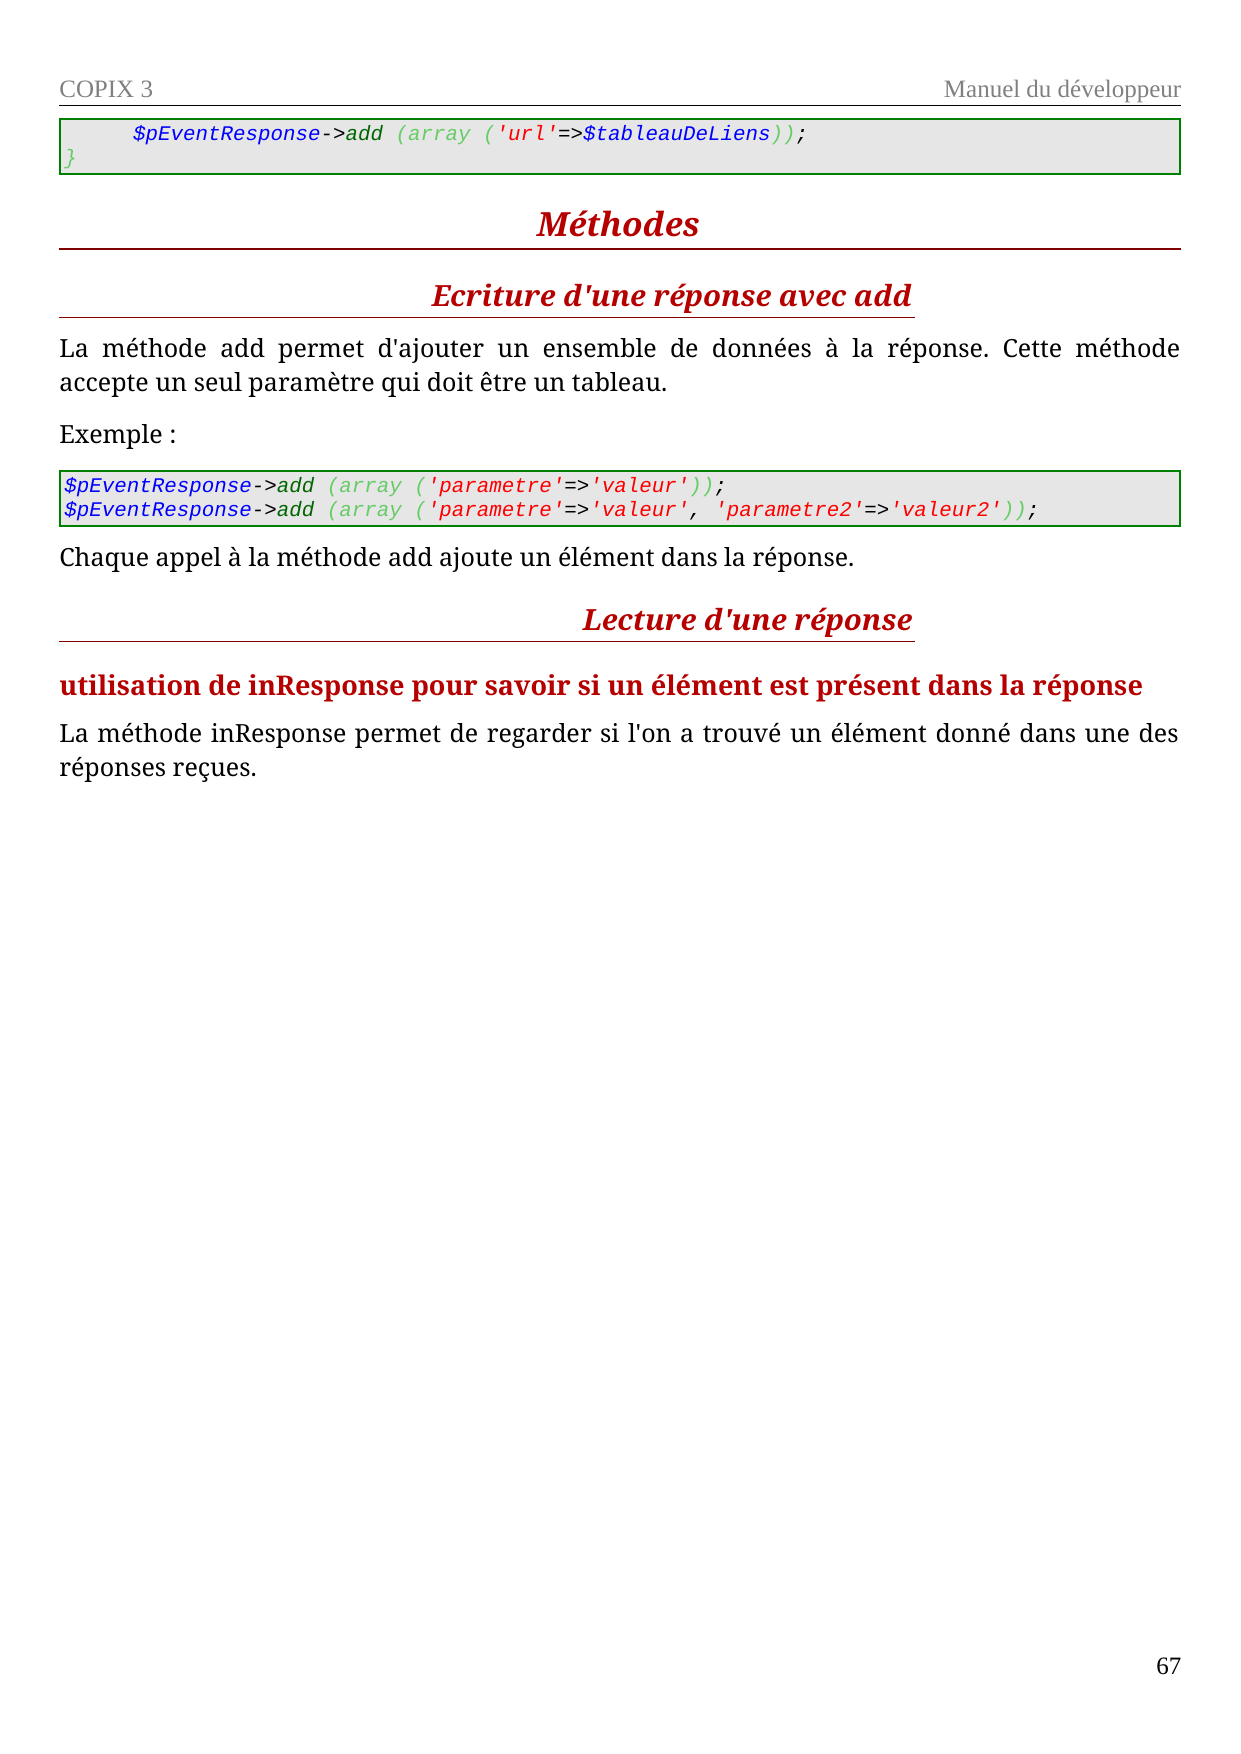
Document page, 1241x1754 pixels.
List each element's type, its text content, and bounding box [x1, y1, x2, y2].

text La méthode add permet d'ajouter un ensemble de données à la réponse. Cette méthode accepte un seul paramètre qui doit être un tableau. [59, 330, 1181, 398]
subtitle Lecture d'une réponse [59, 599, 915, 641]
text $pEventResponse->add (array ('url'=>$tableauDeLiens)); [61, 120, 1179, 142]
text La méthode inResponse permet de regarder si l'on a trouvé un élément donné dans une des réponses reçues. [59, 716, 1181, 784]
text Exemple : [59, 417, 1181, 451]
text Chaque appel à la méthode add ajoute un élément dans la réponse. [59, 540, 1181, 574]
subtitle Méthodes [59, 200, 1181, 248]
subtitle utilisation de inResponse pour savoir si un élément est présent dans la réponse [59, 667, 1181, 703]
text $pEventResponse->add (array ('parametre'=>'valeur')); [61, 472, 1179, 494]
subtitle Ecriture d'une réponse avec add [59, 275, 915, 317]
text } [61, 142, 1179, 173]
text $pEventResponse->add (array ('parametre'=>'valeur', 'parametre2'=>'valeur2')); [61, 494, 1179, 525]
